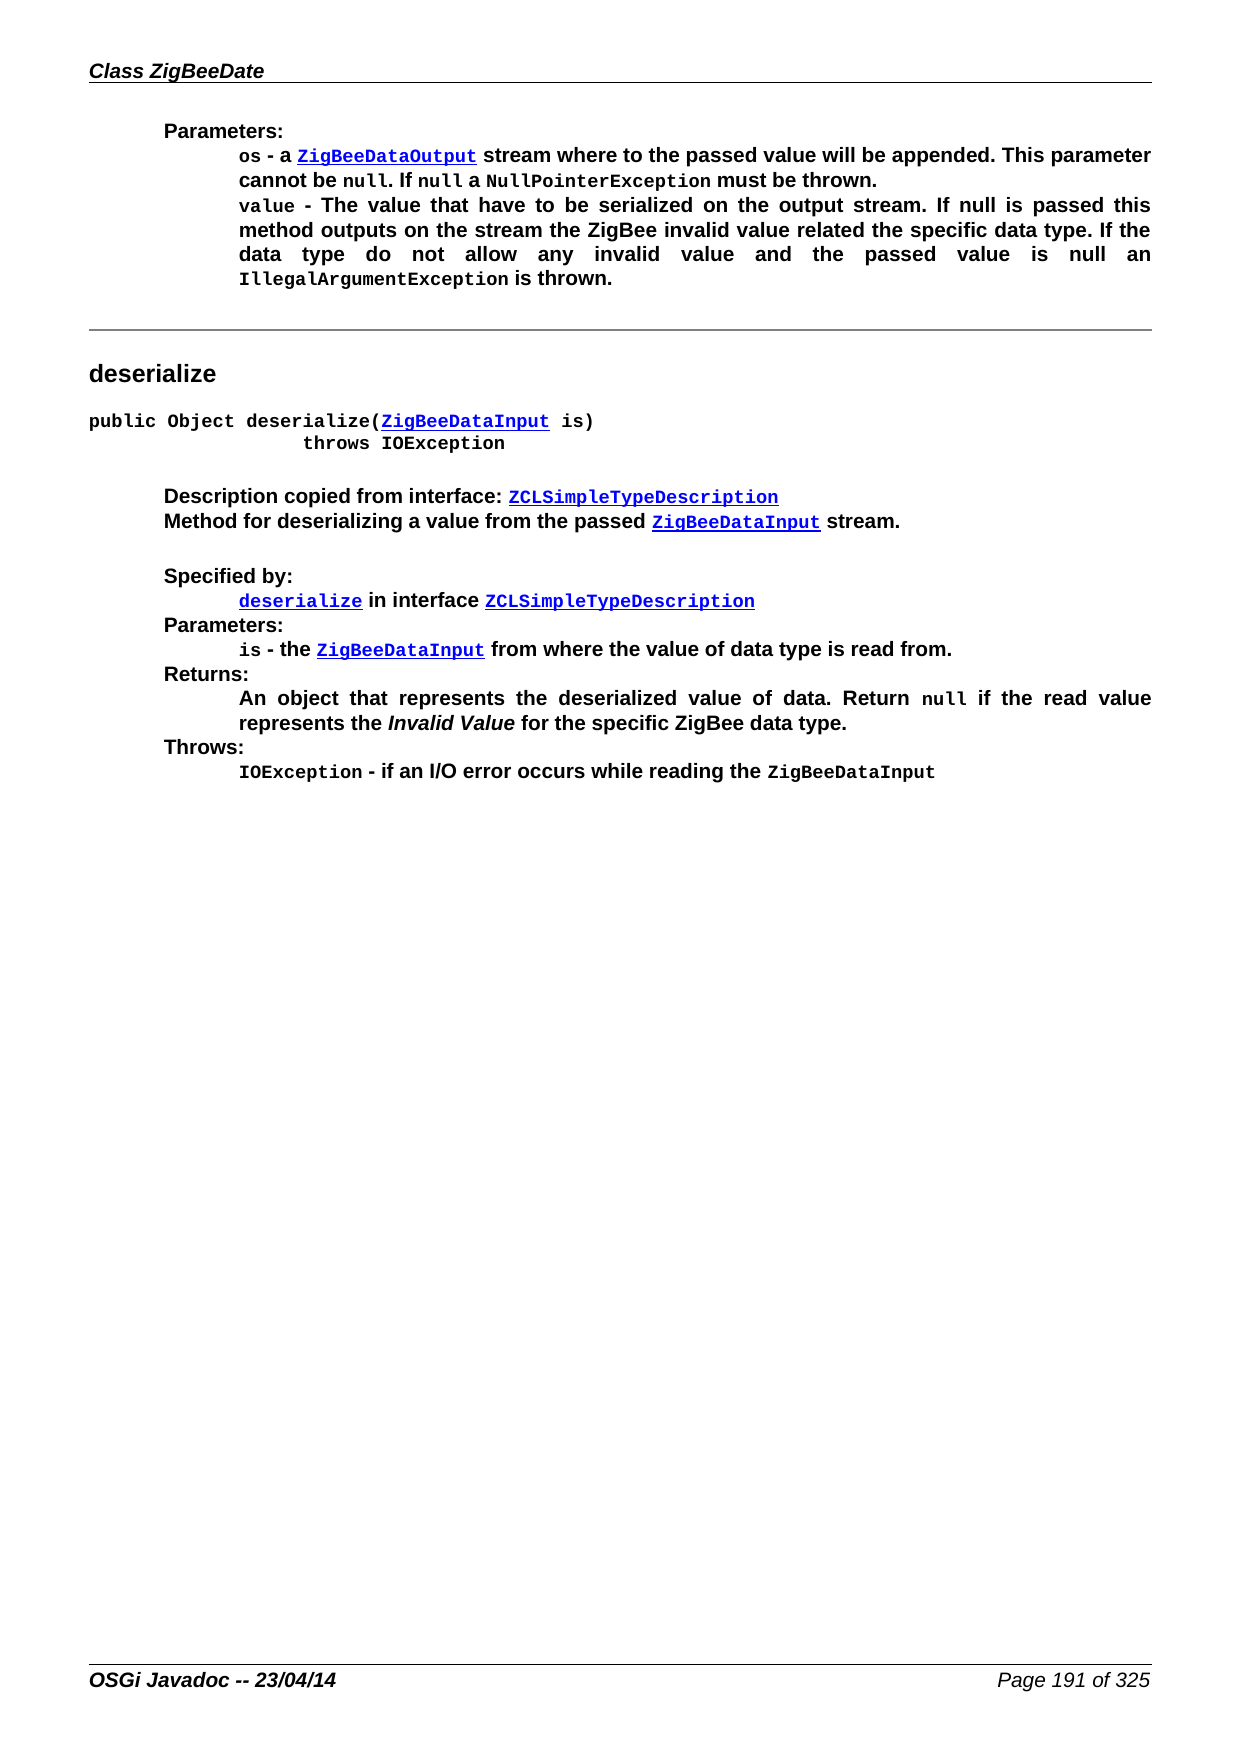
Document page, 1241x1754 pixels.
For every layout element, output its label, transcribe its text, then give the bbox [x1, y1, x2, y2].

text is - the ZigBeeDataInput from where the value of data type is read from. [238, 637, 1152, 662]
text Parameters: [163, 118, 1152, 142]
text An object that represents the deserialized value of data. Return null if the read value represents the Invalid Value for the specific ZigBee data type. [238, 686, 1152, 735]
text Returns: [163, 662, 1152, 686]
text Description copied from interface: ZCLSimpleTypeDescription [163, 484, 1152, 509]
text public Object deserialize(ZigBeeDataInput is) throws IOException [88, 412, 1152, 455]
subtitle deserialize [88, 359, 1152, 388]
text os - a ZigBeeDataOutput stream where to the passed value will be appended. This parameter cannot be null. If null a NullPointerException must be thrown. [238, 142, 1152, 193]
text Throws: [163, 735, 1152, 759]
text Method for deserializing a value from the passed ZigBeeDataInput stream. [163, 509, 1152, 534]
text IOException - if an I/O error occurs while reading the ZigBeeDataInput [238, 759, 1152, 784]
text Parameters: [163, 613, 1152, 637]
text Specified by: [163, 563, 1152, 587]
text value - The value that have to be serialized on the output stream. If null is passed this method outputs on the stream the ZigBee invalid value related the specific data type. If the data type do not allow any invalid value and the passed value is null an IllegalArgumentException is thrown. [238, 193, 1152, 291]
text deserialize in interface ZCLSimpleTypeDescription [238, 587, 1152, 613]
